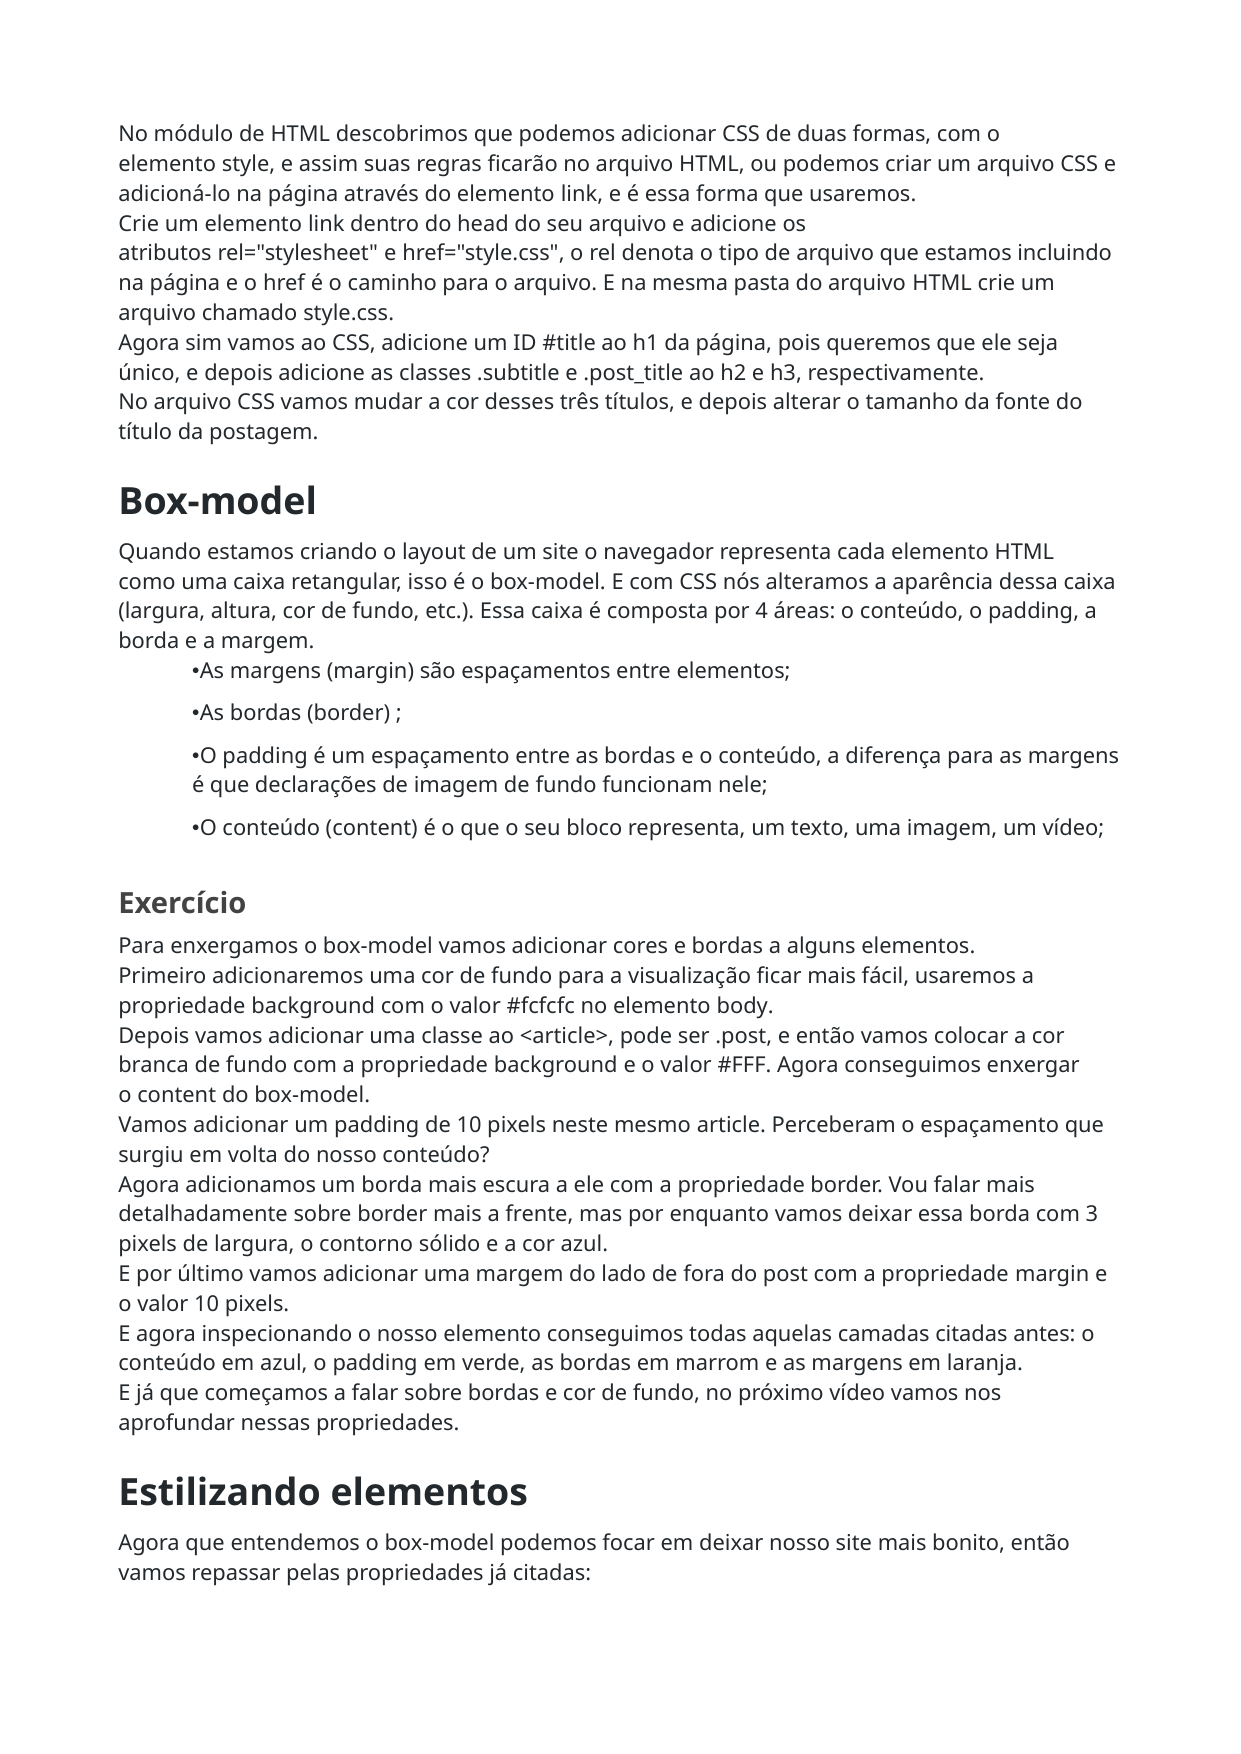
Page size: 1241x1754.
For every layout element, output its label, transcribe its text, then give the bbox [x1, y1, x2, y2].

text Agora que entendemos o box-model podemos focar em deixar nosso site mais bonito, então vamos repassar pelas propriedades já citadas: [118, 1527, 1122, 1586]
text No arquivo CSS vamos mudar a cor desses três títulos, e depois alterar o tamanho da fonte do título da postagem. [118, 386, 1122, 446]
subtitle Box-model [118, 474, 1122, 526]
list O padding é um espaçamento entre as bordas e o conteúdo, a diferença para as margens é que declarações de imagem de fundo funcionam nele; [118, 739, 1122, 799]
text E agora inspecionando o nosso elemento conseguimos todas aquelas camadas citadas antes: o conteúdo em azul, o padding em verde, as bordas em marrom e as margens em laranja. [118, 1318, 1122, 1377]
text Para enxergamos o box-model vamos adicionar cores e bordas a alguns elementos. [118, 930, 1122, 960]
text Agora adicionamos um borda mais escura a ele com a propriedade border. Vou falar mais detalhadamente sobre border mais a frente, mas por enquanto vamos deixar essa borda com 3 pixels de largura, o contorno sólido e a cor azul. [118, 1169, 1122, 1258]
text No módulo de HTML descobrimos que podemos adicionar CSS de duas formas, com o elemento style, e assim suas regras ficarão no arquivo HTML, ou podemos criar um arquivo CSS e adicioná-lo na página através do elemento link, e é essa forma que usaremos. [118, 118, 1122, 207]
list As margens (margin) são espaçamentos entre elementos; [118, 655, 1122, 685]
text E por último vamos adicionar uma margem do lado de fora do post com a propriedade margin e o valor 10 pixels. [118, 1258, 1122, 1318]
text Depois vamos adicionar uma classe ao <article>, pode ser .post, e então vamos colocar a cor branca de fundo com a propriedade background e o valor #FFF. Agora conseguimos enxergar o content do box-model. [118, 1020, 1122, 1109]
list O conteúdo (content) é o que o seu bloco representa, um texto, uma imagem, um vídeo; [118, 812, 1122, 841]
text E já que começamos a falar sobre bordas e cor de fundo, no próximo vídeo vamos nos aprofundar nessas propriedades. [118, 1377, 1122, 1437]
text Agora sim vamos ao CSS, adicione um ID #title ao h1 da página, pois queremos que ele seja único, e depois adicione as classes .subtitle e .post_title ao h2 e h3, respectivamente. [118, 327, 1122, 386]
subtitle Estilizando elementos [118, 1466, 1122, 1517]
list As bordas (border) ; [118, 697, 1122, 727]
text Crie um elemento link dentro do head do seu arquivo e adicione os atributos rel="stylesheet" e href="style.css", o rel denota o tipo de arquivo que estamos incluindo na página e o href é o caminho para o arquivo. E na mesma pasta do arquivo HTML crie um arquivo chamado style.css. [118, 207, 1122, 327]
subtitle Exercício [118, 883, 1122, 922]
text Quando estamos criando o layout de um site o navegador representa cada elemento HTML como uma caixa retangular, isso é o box-model. E com CSS nós alteramos a aparência dessa caixa (largura, altura, cor de fundo, etc.). Essa caixa é composta por 4 áreas: o conteúdo, o padding, a borda e a margem. [118, 536, 1122, 655]
text Vamos adicionar um padding de 10 pixels neste mesmo article. Perceberam o espaçamento que surgiu em volta do nosso conteúdo? [118, 1109, 1122, 1169]
text Primeiro adicionaremos uma cor de fundo para a visualização ficar mais fácil, usaremos a propriedade background com o valor #fcfcfc no elemento body. [118, 960, 1122, 1020]
